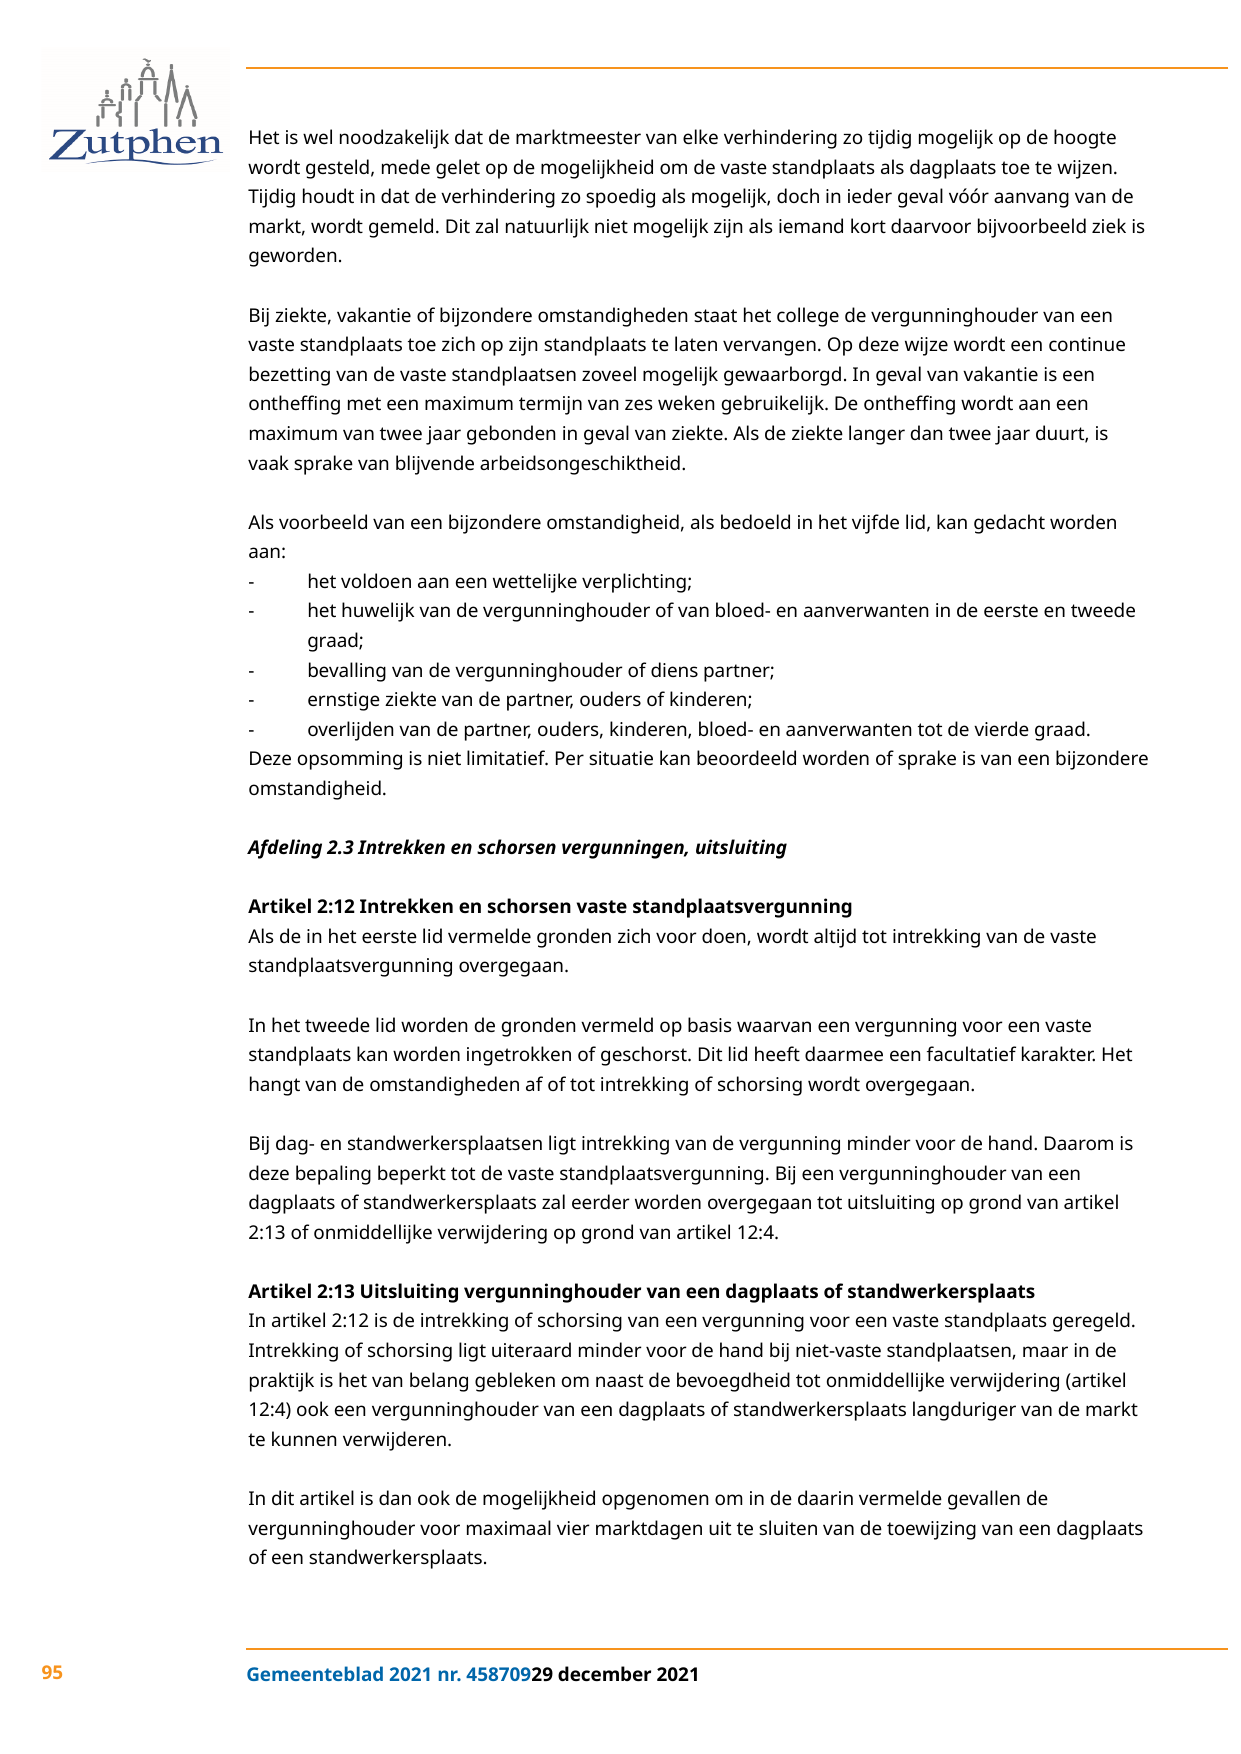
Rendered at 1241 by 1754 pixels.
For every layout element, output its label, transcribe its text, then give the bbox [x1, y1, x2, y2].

list ernstige ziekte van de partner, ouders of kinderen; [248, 686, 1152, 712]
text Artikel 2:13 Uitsluiting vergunninghouder van een dagplaats of standwerkersplaats [248, 1278, 1152, 1304]
text Als de in het eerste lid vermelde gronden zich voor doen, wordt altijd tot intrekking van de vaste standplaatsvergunning overgegaan. [248, 923, 1152, 978]
text In het tweede lid worden de gronden vermeld op basis waarvan een vergunning voor een vaste standplaats kan worden ingetrokken of geschorst. Dit lid heeft daarmee een facultatief karakter. Het hangt van de omstandigheden af of tot intrekking of schorsing wordt overgegaan. [248, 1012, 1152, 1097]
list het huwelijk van de vergunninghouder of van bloed- en aanverwanten in de eerste en tweede graad; [248, 598, 1152, 653]
list het voldoen aan een wettelijke verplichting; [248, 568, 1152, 594]
text In artikel 2:12 is de intrekking of schorsing van een vergunning voor een vaste standplaats geregeld. Intrekking of schorsing ligt uiteraard minder voor de hand bij niet-vaste standplaatsen, maar in de praktijk is het van belang gebleken om naast de bevoegdheid tot onmiddellijke verwijdering (artikel 12:4) ook een vergunninghouder van een dagplaats of standwerkersplaats langduriger van de markt te kunnen verwijderen. [248, 1308, 1152, 1452]
picture [41, 47, 231, 172]
text Het is wel noodzakelijk dat de marktmeester van elke verhindering zo tijdig mogelijk op de hoogte wordt gesteld, mede gelet op de mogelijkheid om de vaste standplaats als dagplaats toe te wijzen. Tijdig houdt in dat de verhindering zo spoedig als mogelijk, doch in ieder geval vóór aanvang van de markt, wordt gemeld. Dit zal natuurlijk niet mogelijk zijn als iemand kort daarvoor bijvoorbeeld ziek is geworden. [248, 124, 1152, 268]
text Als voorbeeld van een bijzondere omstandigheid, als bedoeld in het vijfde lid, kan gedacht worden aan: [248, 509, 1152, 564]
text In dit artikel is dan ook de mogelijkheid opgenomen om in de daarin vermelde gevallen de vergunninghouder voor maximaal vier marktdagen uit te sluiten van de toewijzing van een dagplaats of een standwerkersplaats. [248, 1485, 1152, 1570]
list bevalling van de vergunninghouder of diens partner; [248, 657, 1152, 683]
list overlijden van de partner, ouders, kinderen, bloed- en aanverwanten tot de vierde graad. [248, 716, 1152, 742]
text Artikel 2:12 Intrekken en schorsen vaste standplaatsvergunning [248, 893, 1152, 919]
text Deze opsomming is niet limitatief. Per situatie kan beoordeeld worden of sprake is van een bijzondere omstandigheid. [248, 746, 1152, 801]
text Bij dag- en standwerkersplaatsen ligt intrekking van de vergunning minder voor de hand. Daarom is deze bepaling beperkt tot de vaste standplaatsvergunning. Bij een vergunninghouder van een dagplaats of standwerkersplaats zal eerder worden overgegaan tot uitsluiting op grond van artikel 2:13 of onmiddellijke verwijdering op grond van artikel 12:4. [248, 1130, 1152, 1245]
text Afdeling 2.3 Intrekken en schorsen vergunningen, uitsluiting [248, 834, 1152, 860]
text Bij ziekte, vakantie of bijzondere omstandigheden staat het college de vergunninghouder van een vaste standplaats toe zich op zijn standplaats te laten vervangen. Op deze wijze wordt een continue bezetting van de vaste standplaatsen zoveel mogelijk gewaarborgd. In geval van vakantie is een ontheffing met een maximum termijn van zes weken gebruikelijk. De ontheffing wordt aan een maximum van twee jaar gebonden in geval van ziekte. Als de ziekte langer dan twee jaar duurt, is vaak sprake van blijvende arbeidsongeschiktheid. [248, 302, 1152, 476]
